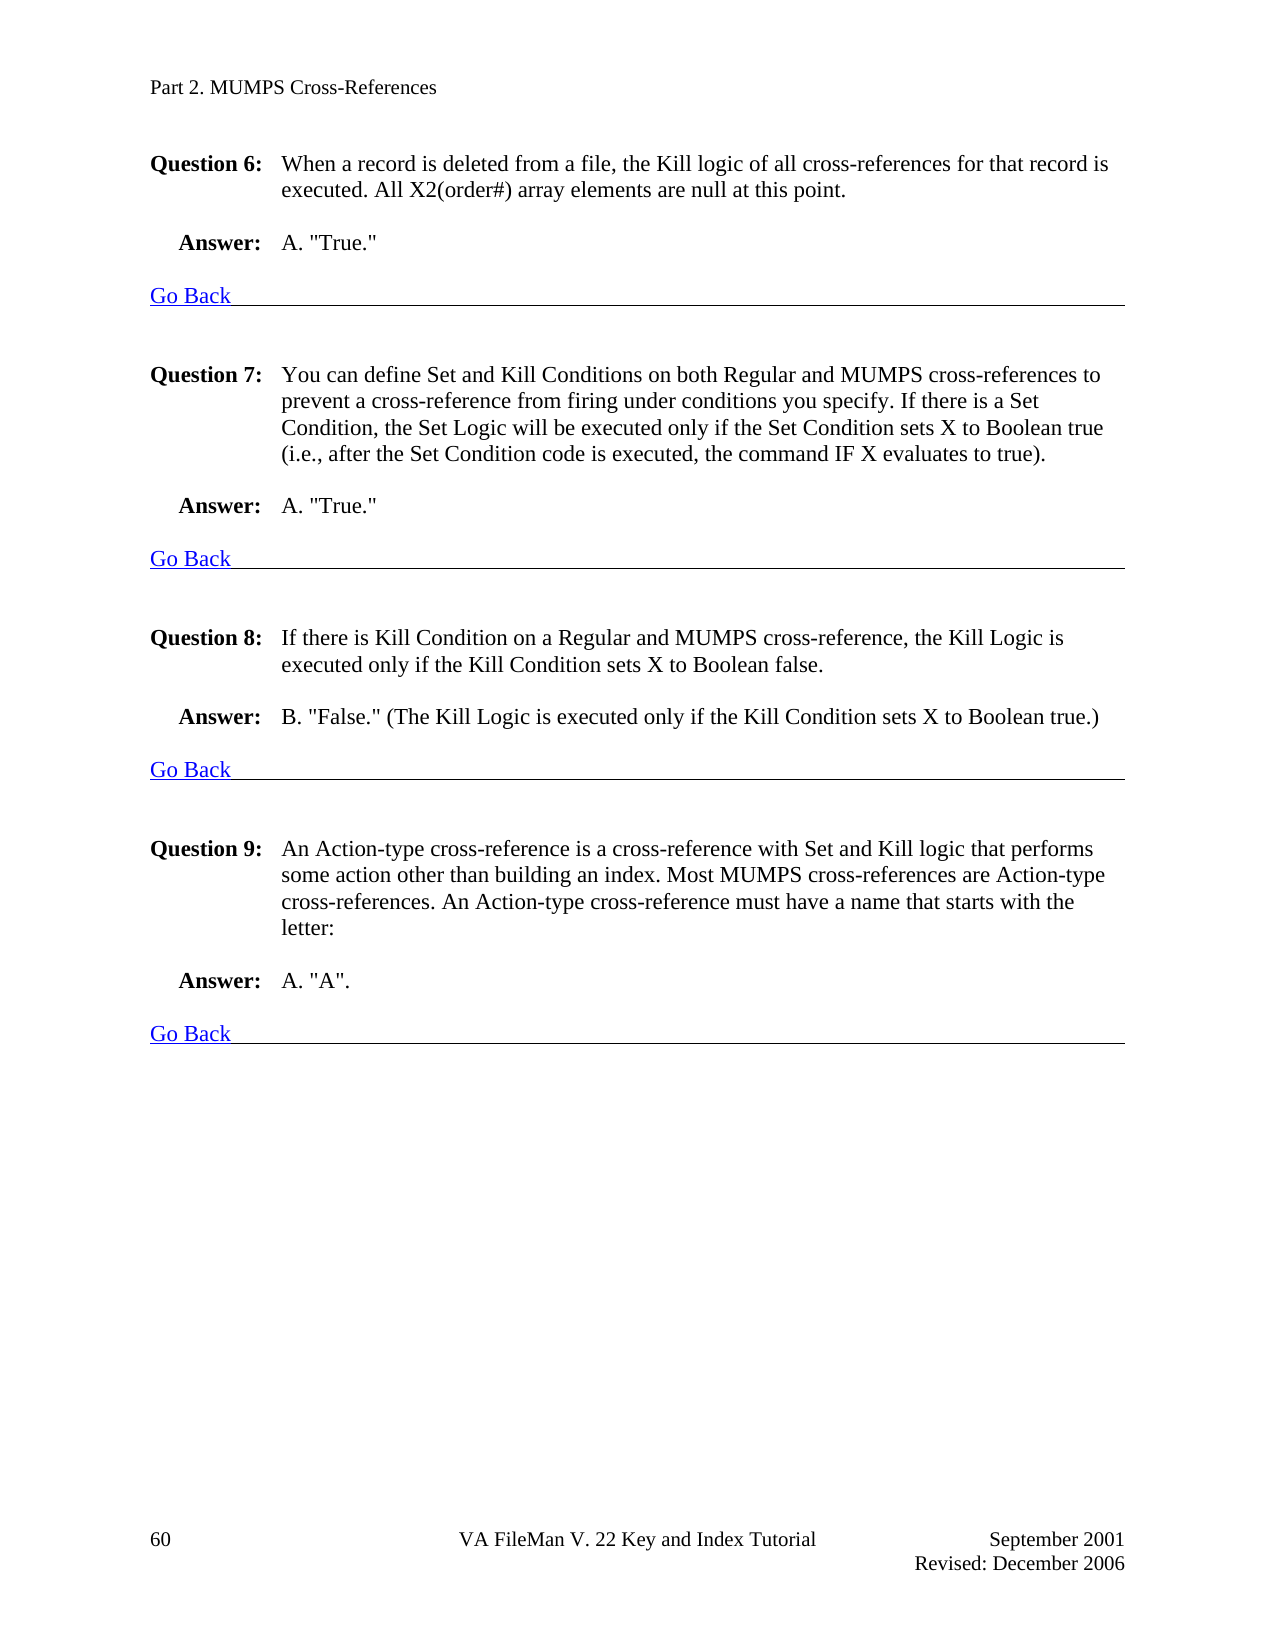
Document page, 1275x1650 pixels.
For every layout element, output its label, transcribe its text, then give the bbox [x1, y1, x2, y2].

text Question 7: You can define Set and Kill Conditions on both Regular and MUMPS cross-references to prevent a cross-reference from firing under conditions you specify. If there is a Set Condition, the Set Logic will be executed only if the Set Condition sets X to Boolean true (i.e., after the Set Condition code is executed, the command IF X evaluates to true). [150, 361, 1125, 466]
text Question 9: An Action-type cross-reference is a cross-reference with Set and Kill logic that performs some action other than building an index. Most MUMPS cross-references are Action-type cross-references. An Action-type cross-reference must have a name that starts with the letter: [150, 835, 1125, 941]
text Answer: B. "False." (The Kill Logic is executed only if the Kill Condition sets X to Boolean true.) [150, 703, 1125, 730]
text Go Back [150, 756, 1125, 779]
text Question 8: If there is Kill Condition on a Regular and MUMPS cross-reference, the Kill Logic is executed only if the Kill Condition sets X to Boolean false. [150, 624, 1125, 677]
text Go Back [150, 545, 1125, 568]
text Answer: A. "True." [150, 229, 1125, 255]
text Go Back [150, 1020, 1125, 1043]
text Question 6: When a record is deleted from a file, the Kill logic of all cross-references for that record is executed. All X2(order#) array elements are null at this point. [150, 150, 1125, 203]
text Answer: A. "True." [150, 493, 1125, 519]
text Go Back [150, 282, 1125, 305]
text Answer: A. "A". [150, 967, 1125, 993]
